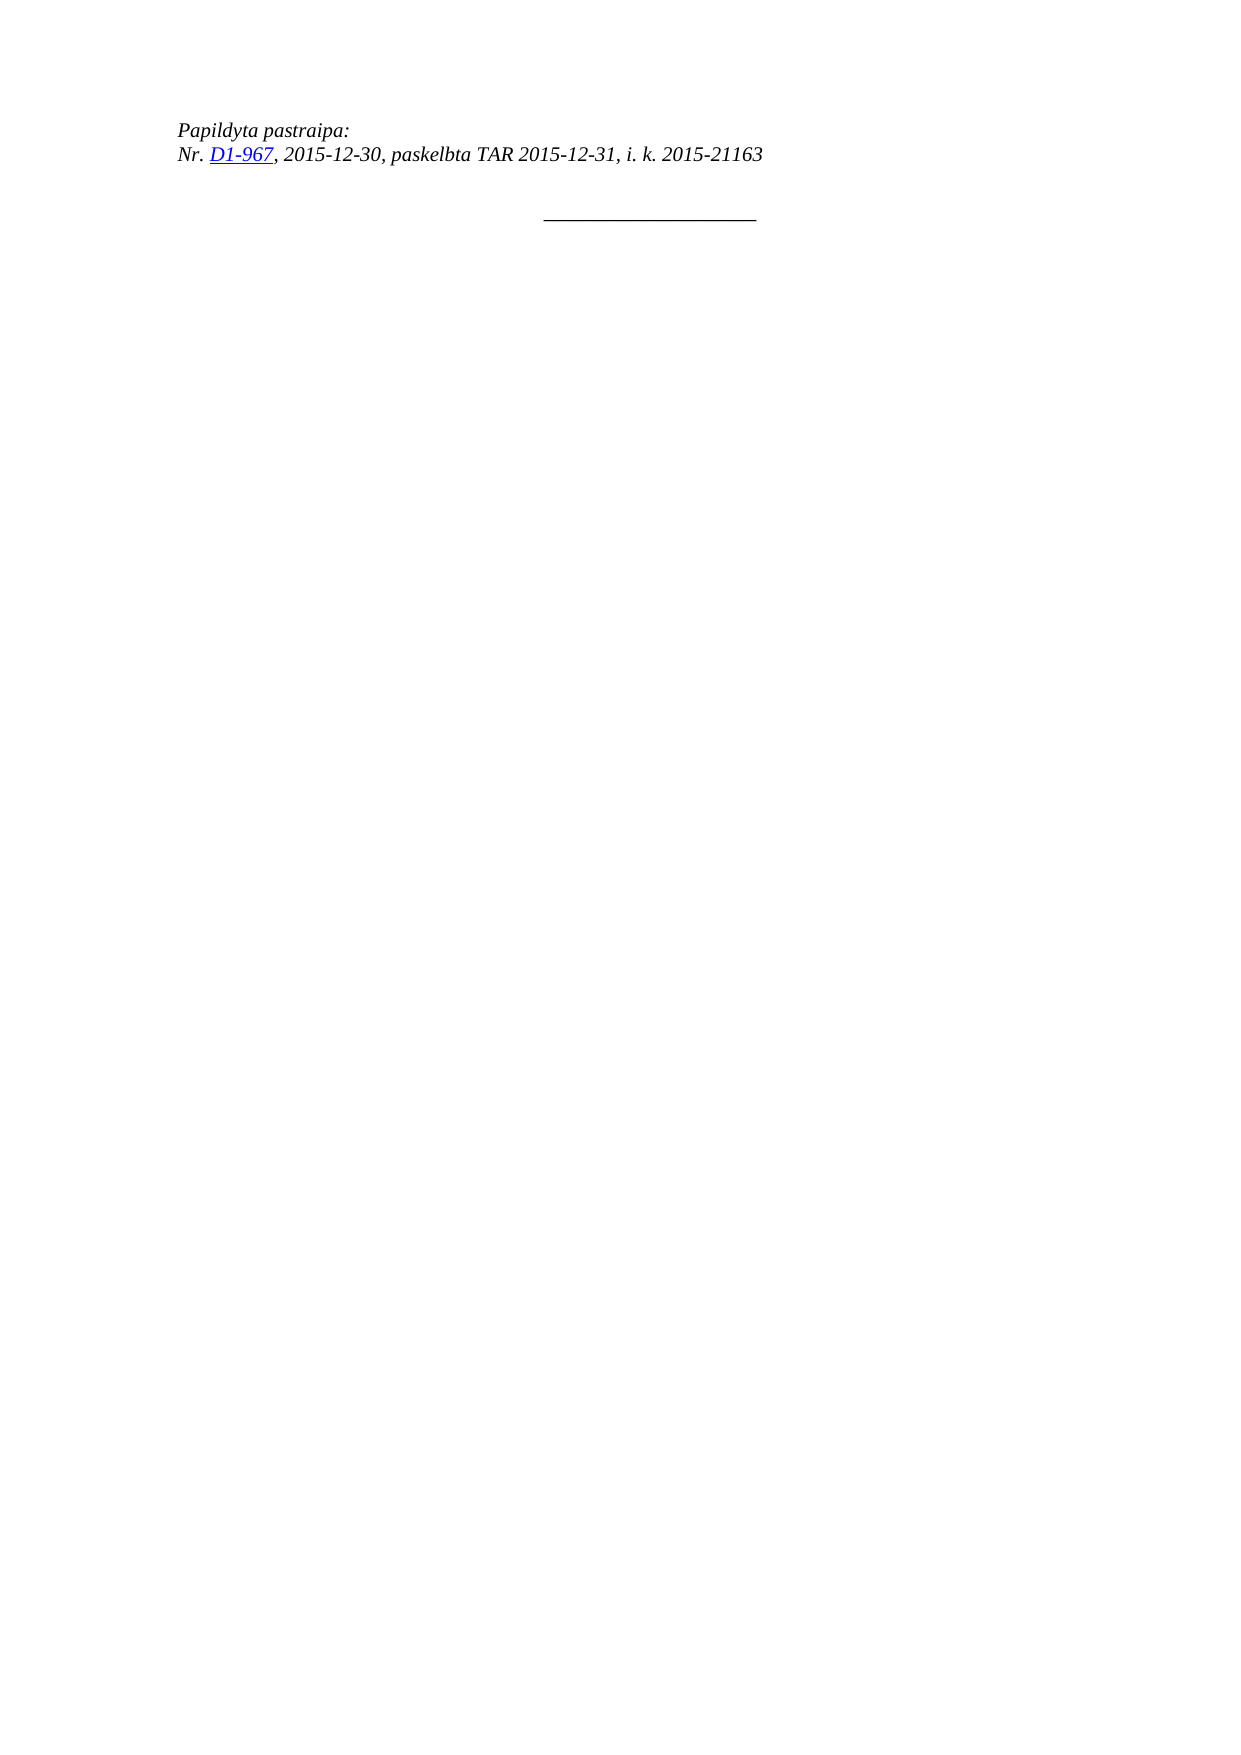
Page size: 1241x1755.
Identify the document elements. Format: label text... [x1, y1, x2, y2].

text Nr. D1-967, 2015-12-30, paskelbta TAR 2015-12-31, i. k. 2015-21163 [177, 142, 1122, 166]
text _________________ [177, 195, 1122, 224]
text Papildyta pastraipa: [177, 118, 1122, 142]
